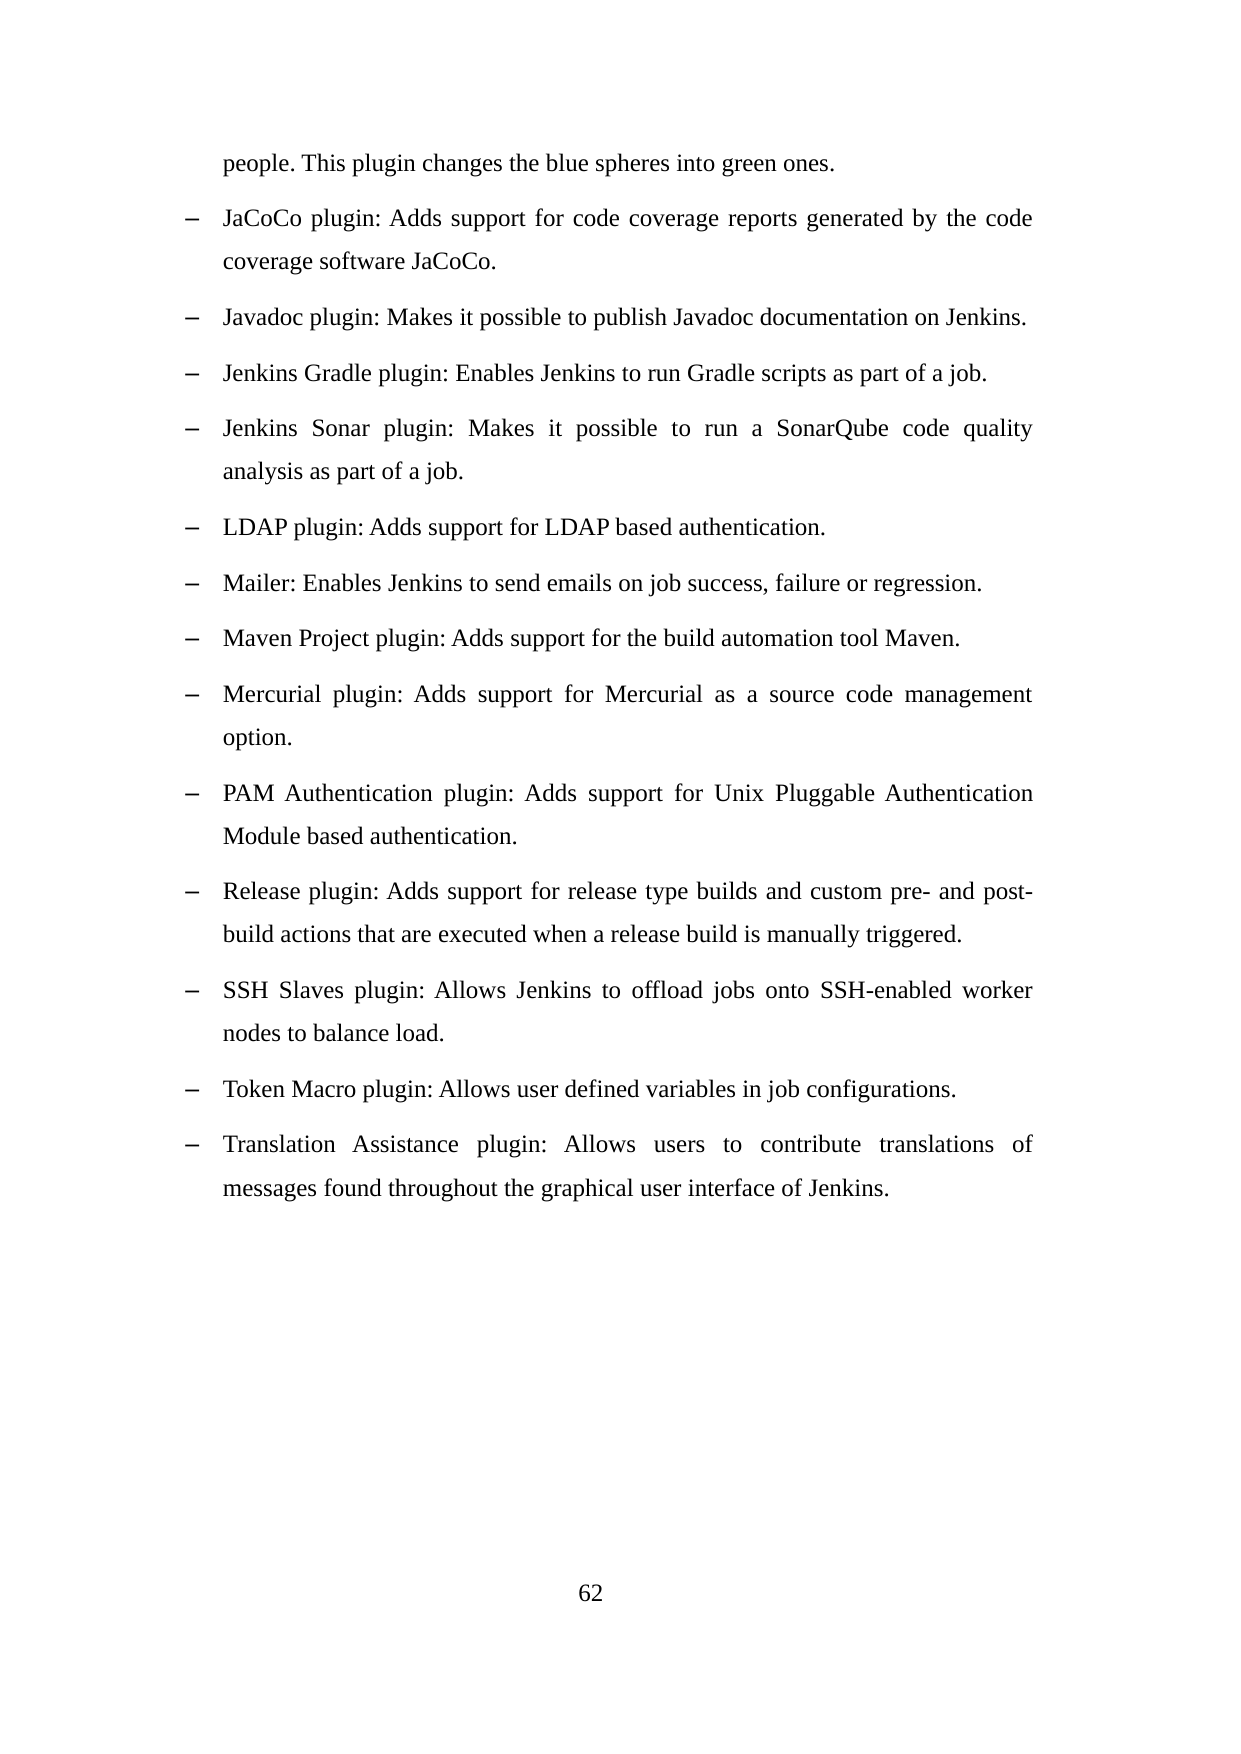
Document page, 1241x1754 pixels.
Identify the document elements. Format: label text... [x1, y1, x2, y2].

list Jenkins Sonar plugin: Makes it possible to run a SonarQube code quality analysis as part of a job. [185, 413, 1033, 485]
list PAM Authentication plugin: Adds support for Unix Pluggable Authentication Module based authentication. [185, 778, 1033, 849]
list Maven Project plugin: Adds support for the build automation tool Maven. [185, 623, 1033, 652]
list Token Macro plugin: Allows user defined variables in job configurations. [185, 1074, 1033, 1103]
list people. This plugin changes the blue spheres into green ones. [185, 148, 1033, 176]
list JaCoCo plugin: Adds support for code coverage reports generated by the code coverage software JaCoCo. [185, 203, 1033, 275]
list Jenkins Gradle plugin: Enables Jenkins to run Gradle scripts as part of a job. [185, 358, 1033, 386]
list Mercurial plugin: Adds support for Mercurial as a source code management option. [185, 679, 1033, 751]
list Release plugin: Adds support for release type builds and custom pre- and post-build actions that are executed when a release build is manually triggered. [185, 876, 1033, 948]
list Mailer: Enables Jenkins to send emails on job success, failure or regression. [185, 568, 1033, 596]
list SSH Slaves plugin: Allows Jenkins to offload jobs onto SSH-enabled worker nodes to balance load. [185, 975, 1033, 1047]
list Javadoc plugin: Makes it possible to publish Javadoc documentation on Jenkins. [185, 302, 1033, 331]
list Translation Assistance plugin: Allows users to contribute translations of messages found throughout the graphical user interface of Jenkins. [185, 1129, 1033, 1201]
list LDAP plugin: Adds support for LDAP based authentication. [185, 512, 1033, 541]
